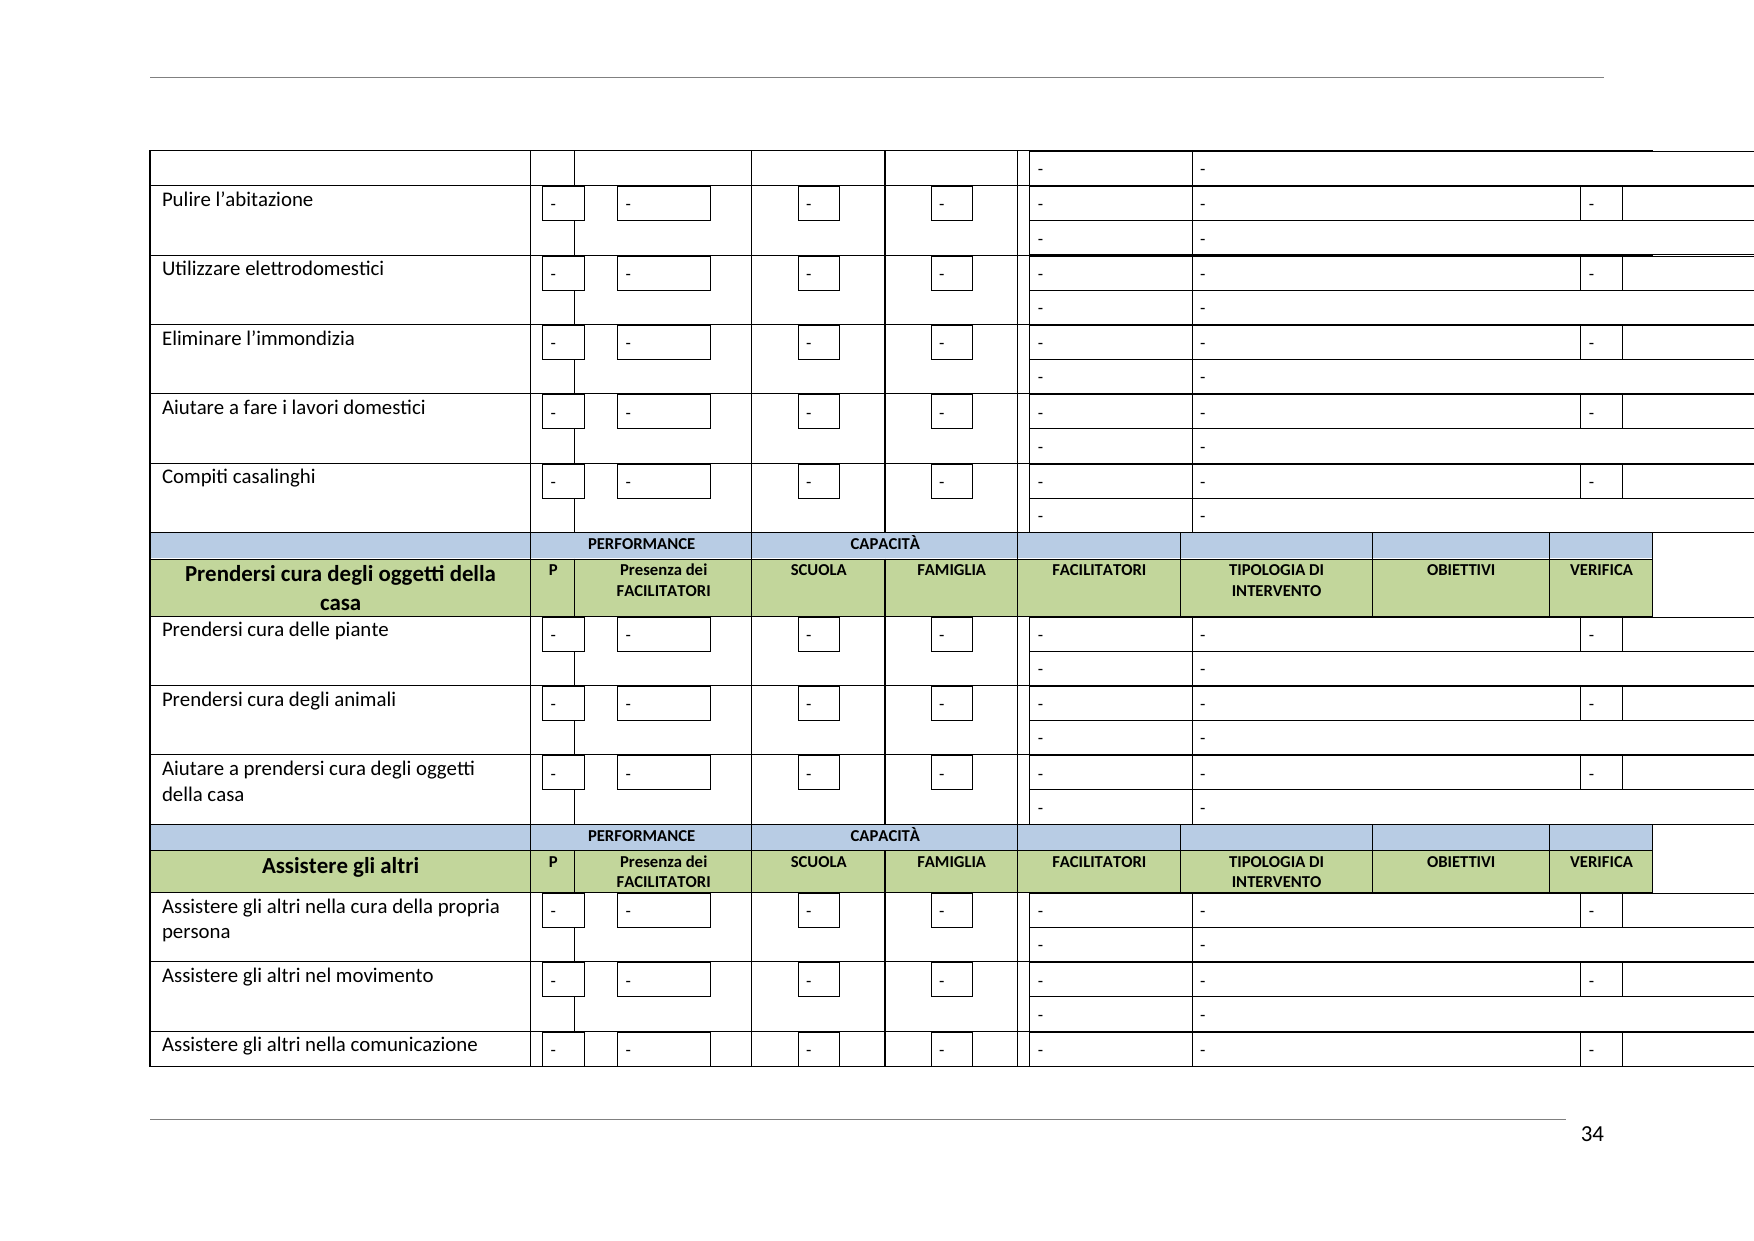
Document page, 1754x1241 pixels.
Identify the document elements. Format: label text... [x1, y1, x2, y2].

table_cell [151, 151, 530, 185]
table_cell Assistere gli altri nella cura della propria persona [151, 893, 530, 961]
table_cell [575, 325, 751, 393]
table_cell [1018, 325, 1029, 393]
table_cell [886, 394, 1017, 463]
table_cell [531, 755, 574, 824]
table_cell [531, 186, 574, 254]
table_cell CAPACITÀ [752, 533, 1017, 558]
table_cell [575, 755, 751, 824]
table_cell [886, 464, 1017, 532]
table_cell Compiti casalinghi [151, 464, 530, 532]
table_cell Presenza dei FACILITATORI [575, 560, 751, 616]
table_cell Aiutare a prendersi cura degli oggetti della casa [151, 755, 530, 824]
table_cell Prendersi cura delle piante [151, 617, 530, 685]
table_cell [1018, 825, 1180, 850]
table_cell [531, 617, 574, 685]
table_cell [711, 1032, 751, 1066]
table_cell [752, 1032, 798, 1066]
table_cell VERIFICA [1550, 851, 1652, 892]
table_cell [1373, 825, 1549, 850]
table_cell [575, 256, 751, 324]
table_cell [886, 256, 1017, 324]
table_cell [752, 755, 884, 824]
table_cell [1018, 394, 1029, 463]
table_cell FAMIGLIA [886, 851, 1017, 892]
table_cell [1550, 825, 1652, 850]
table_cell [752, 962, 884, 1031]
table_cell Utilizzare elettrodomestici [151, 256, 530, 324]
table_cell VERIFICA [1550, 560, 1652, 616]
table_cell [886, 755, 1017, 824]
table_cell [1018, 464, 1029, 532]
table_cell [752, 686, 884, 754]
table_cell [1018, 533, 1180, 558]
table_cell Presenza dei FACILITATORI [575, 851, 751, 892]
table_cell [531, 151, 574, 185]
table_cell FAMIGLIA [886, 560, 1017, 616]
table_cell [752, 151, 884, 185]
table_cell [886, 151, 1017, 185]
table_cell [575, 151, 751, 185]
table_cell [575, 464, 751, 532]
table_cell [531, 325, 574, 393]
table_cell Assistere gli altri nel movimento [151, 962, 530, 1031]
table_cell [1018, 755, 1029, 824]
table_cell [973, 1032, 1017, 1066]
table_cell [752, 394, 884, 463]
table_cell [1018, 151, 1029, 185]
table_cell FACILITATORI [1018, 560, 1180, 616]
table_cell Eliminare l’immondizia [151, 325, 530, 393]
table_cell [531, 464, 574, 532]
table_cell [1018, 686, 1029, 754]
table_cell [752, 186, 884, 254]
table_cell SCUOLA [752, 560, 884, 616]
table_cell [886, 893, 1017, 961]
table_cell [886, 186, 1017, 254]
table_cell Prendersi cura degli animali [151, 686, 530, 754]
table_cell [575, 686, 751, 754]
table_cell [575, 394, 751, 463]
table_cell [1018, 893, 1029, 961]
table_cell [1018, 962, 1029, 1031]
table_cell [886, 686, 1017, 754]
table_cell FACILITATORI [1018, 851, 1180, 892]
table_cell [575, 962, 751, 1031]
table_cell TIPOLOGIA DI INTERVENTO [1181, 560, 1372, 616]
table_cell Aiutare a fare i lavori domestici [151, 394, 530, 463]
table_cell [752, 464, 884, 532]
table_cell OBIETTIVI [1373, 560, 1549, 616]
table_cell [886, 325, 1017, 393]
table_cell Assistere gli altri [151, 851, 530, 892]
table_cell [1550, 533, 1652, 558]
table_cell [585, 1032, 617, 1066]
table_cell PERFORMANCE [531, 825, 751, 850]
table_cell [1373, 533, 1549, 558]
table_cell [886, 1032, 931, 1066]
table_cell [840, 1032, 884, 1066]
table_cell [531, 1032, 542, 1066]
table_cell [151, 533, 530, 558]
table_cell [531, 962, 574, 1031]
table_cell [752, 256, 884, 324]
table_cell [1181, 825, 1372, 850]
table_cell P [531, 851, 574, 892]
table_cell PERFORMANCE [531, 533, 751, 558]
table_cell [886, 962, 1017, 1031]
table_cell [1181, 533, 1372, 558]
table_cell [1018, 1032, 1029, 1066]
table_cell [752, 617, 884, 685]
table_cell Assistere gli altri nella comunicazione [151, 1032, 530, 1066]
table_cell Prendersi cura degli oggetti della casa [151, 560, 530, 616]
table_cell [575, 186, 751, 254]
table_cell [151, 825, 530, 850]
table_cell [752, 893, 884, 961]
table_cell [575, 893, 751, 961]
table_cell [531, 256, 574, 324]
table_cell [886, 617, 1017, 685]
table_cell [531, 394, 574, 463]
table_cell SCUOLA [752, 851, 884, 892]
table_cell [1018, 617, 1029, 685]
table_cell [531, 686, 574, 754]
table_cell [575, 617, 751, 685]
table_cell [1018, 256, 1029, 324]
table_cell TIPOLOGIA DI INTERVENTO [1181, 851, 1372, 892]
table_cell P [531, 560, 574, 616]
table_cell Pulire l’abitazione [151, 186, 530, 254]
table_cell [1018, 186, 1029, 254]
table_cell [752, 325, 884, 393]
table_cell CAPACITÀ [752, 825, 1017, 850]
table_cell OBIETTIVI [1373, 851, 1549, 892]
table_cell [531, 893, 574, 961]
